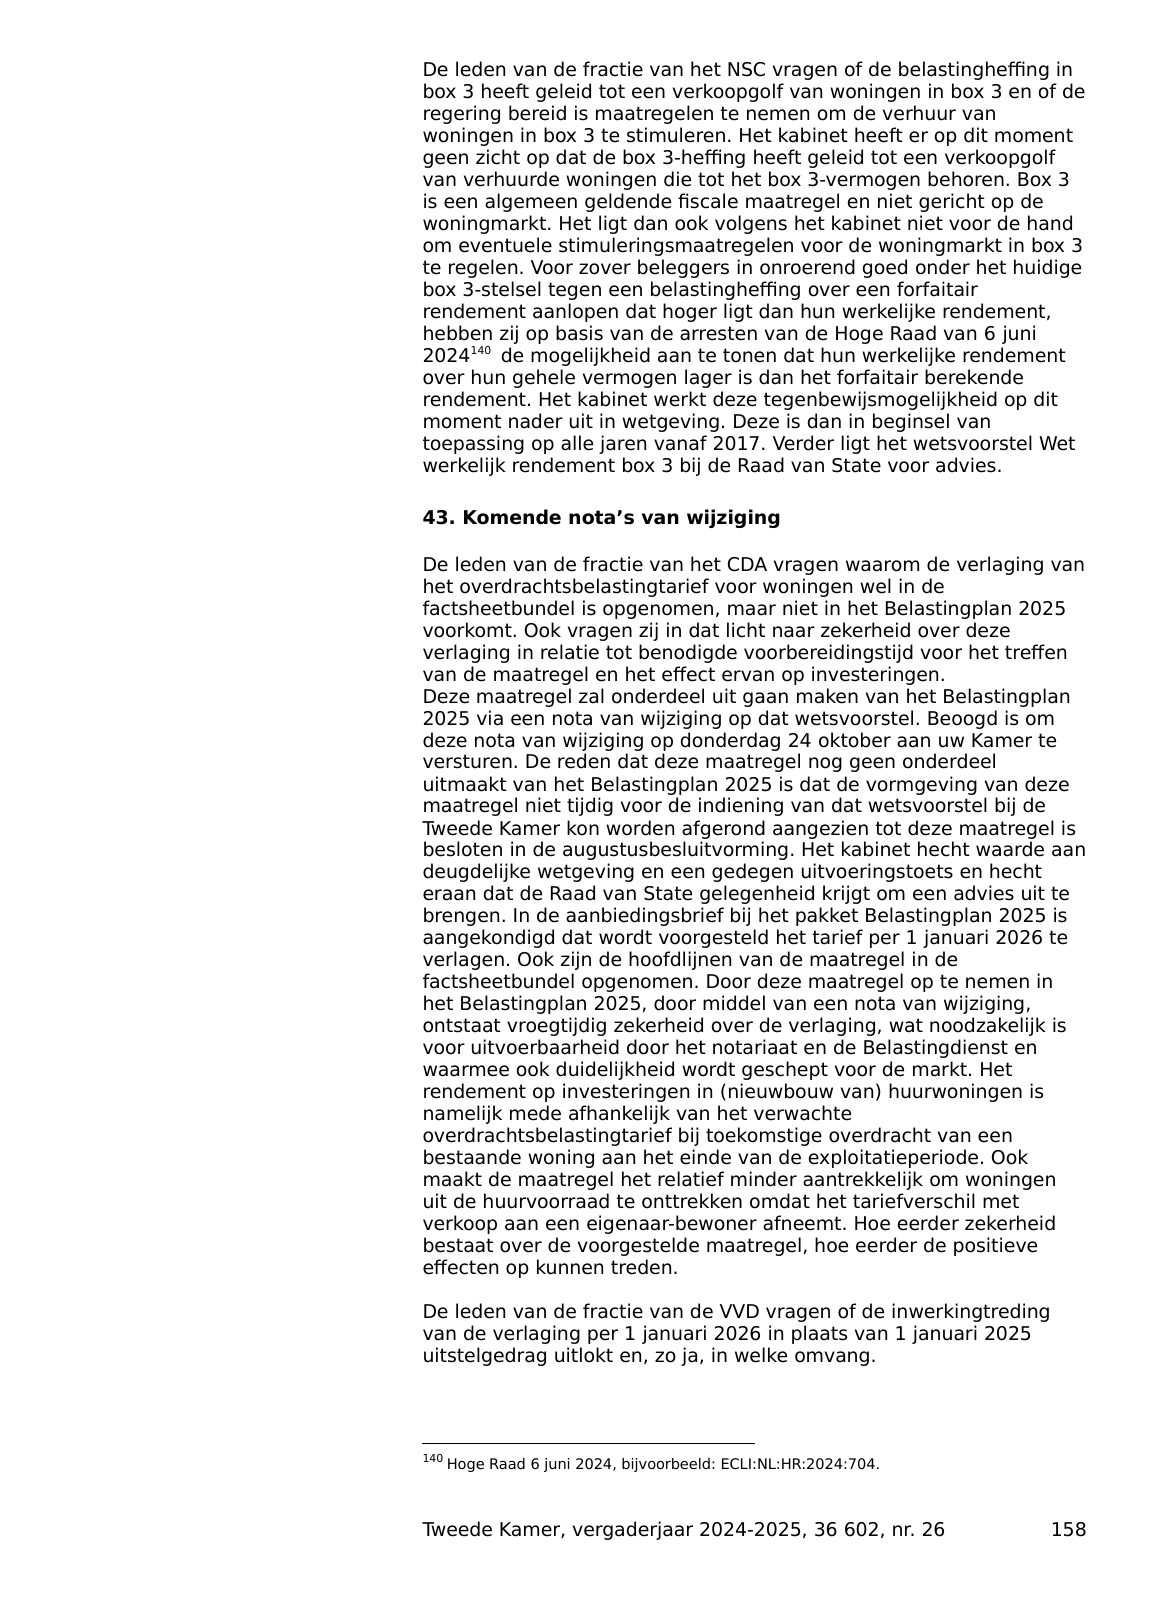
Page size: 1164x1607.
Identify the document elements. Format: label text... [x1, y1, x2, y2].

text De leden van de fractie van de VVD vragen of de inwerkingtreding van de verlaging per 1 januari 2026 in plaats van 1 januari 2025 uitstelgedrag uitlokt en, zo ja, in welke omvang. [422, 1301, 1087, 1367]
text Hoge Raad 6 juni 2024, bijvoorbeeld: ECLI:NL:HR:2024:704. [422, 1452, 1087, 1474]
text De leden van de fractie van het NSC vragen of de belastingheffing in box 3 heeft geleid tot een verkoopgolf van woningen in box 3 en of de regering bereid is maatregelen te nemen om de verhuur van woningen in box 3 te stimuleren. Het kabinet heeft er op dit moment geen zicht op dat de box 3-heffing heeft geleid tot een verkoopgolf van verhuurde woningen die tot het box 3-vermogen behoren. Box 3 is een algemeen geldende fiscale maatregel en niet gericht op de woningmarkt. Het ligt dan ook volgens het kabinet niet voor de hand om eventuele stimuleringsmaatregelen voor de woningmarkt in box 3 te regelen. Voor zover beleggers in onroerend goed onder het huidige box 3-stelsel tegen een belastingheffing over een forfaitair rendement aanlopen dat hoger ligt dan hun werkelijke rendement, hebben zij op basis van de arresten van de Hoge Raad van 6 juni 2024 de mogelijkheid aan te tonen dat hun werkelijke rendement over hun gehele vermogen lager is dan het forfaitair berekende rendement. Het kabinet werkt deze tegenbewijsmogelijkheid op dit moment nader uit in wetgeving. Deze is dan in beginsel van toepassing op alle jaren vanaf 2017. Verder ligt het wetsvoorstel Wet werkelijk rendement box 3 bij de Raad van State voor advies. [422, 59, 1087, 477]
subtitle 43. Komende nota’s van wijziging [422, 507, 1087, 529]
text Deze maatregel zal onderdeel uit gaan maken van het Belastingplan 2025 via een nota van wijziging op dat wetsvoorstel. Beoogd is om deze nota van wijziging op donderdag 24 oktober aan uw Kamer te versturen. De reden dat deze maatregel nog geen onderdeel uitmaakt van het Belastingplan 2025 is dat de vormgeving van deze maatregel niet tijdig voor de indiening van dat wetsvoorstel bij de Tweede Kamer kon worden afgerond aangezien tot deze maatregel is besloten in de augustusbesluitvorming. Het kabinet hecht waarde aan deugdelijke wetgeving en een gedegen uitvoeringstoets en hecht eraan dat de Raad van State gelegenheid krijgt om een advies uit te brengen. In de aanbiedingsbrief bij het pakket Belastingplan 2025 is aangekondigd dat wordt voorgesteld het tarief per 1 januari 2026 te verlagen. Ook zijn de hoofdlijnen van de maatregel in de factsheetbundel opgenomen. Door deze maatregel op te nemen in het Belastingplan 2025, door middel van een nota van wijziging, ontstaat vroegtijdig zekerheid over de verlaging, wat noodzakelijk is voor uitvoerbaarheid door het notariaat en de Belastingdienst en waarmee ook duidelijkheid wordt geschept voor de markt. Het rendement op investeringen in (nieuwbouw van) huurwoningen is namelijk mede afhankelijk van het verwachte overdrachtsbelastingtarief bij toekomstige overdracht van een bestaande woning aan het einde van de exploitatieperiode. Ook maakt de maatregel het relatief minder aantrekkelijk om woningen uit de huurvoorraad te onttrekken omdat het tariefverschil met verkoop aan een eigenaar-bewoner afneemt. Hoe eerder zekerheid bestaat over de voorgestelde maatregel, hoe eerder de positieve effecten op kunnen treden. [422, 686, 1087, 1279]
text De leden van de fractie van het CDA vragen waarom de verlaging van het overdrachtsbelastingtarief voor woningen wel in de factsheetbundel is opgenomen, maar niet in het Belastingplan 2025 voorkomt. Ook vragen zij in dat licht naar zekerheid over deze verlaging in relatie tot benodigde voorbereidingstijd voor het treffen van de maatregel en het effect ervan op investeringen. [422, 554, 1087, 686]
